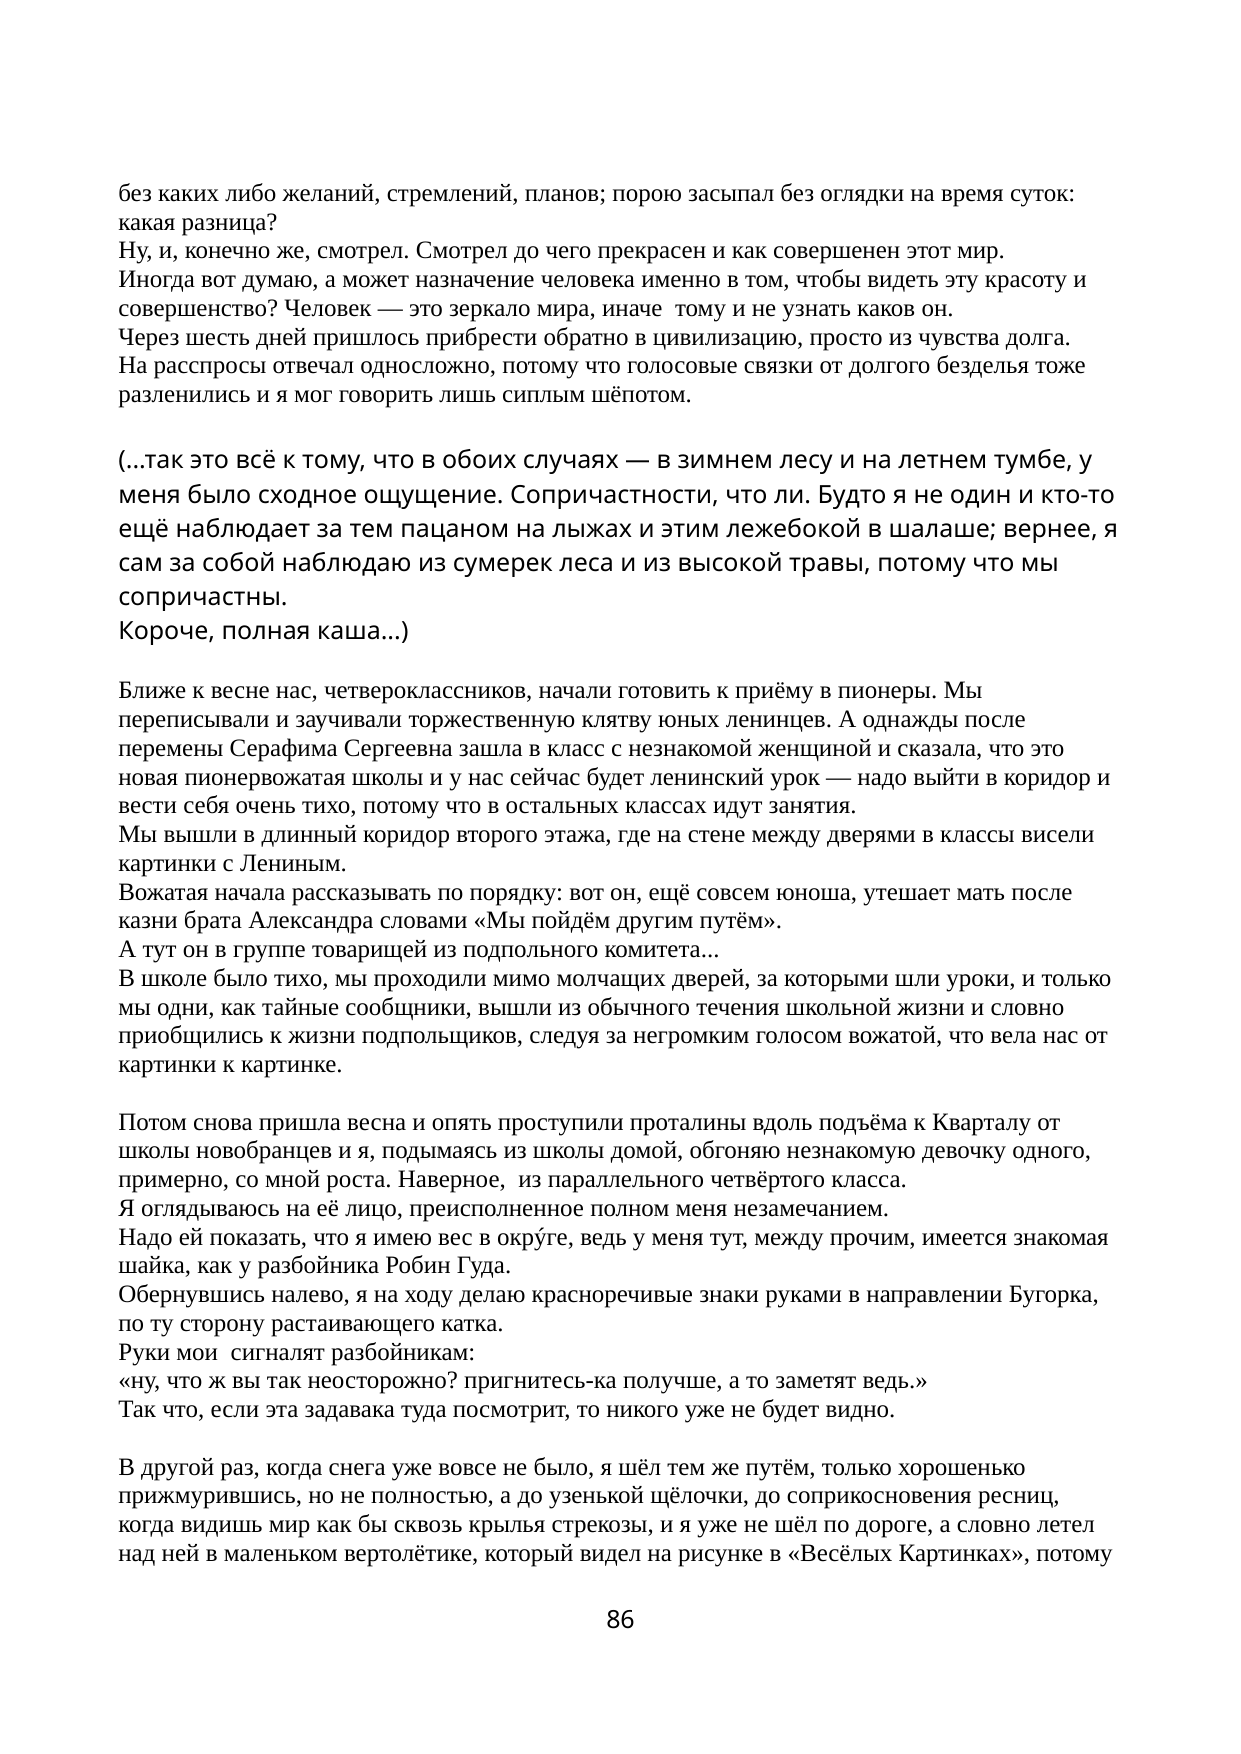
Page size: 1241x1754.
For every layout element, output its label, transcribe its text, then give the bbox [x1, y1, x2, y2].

text Надо ей показать, что я имею вес в окрýге, ведь у меня тут, между прочим, имеется знакомая шайка, как у разбойника Робин Гуда. [118, 1222, 1122, 1279]
text Короче, полная каша...) [118, 612, 1122, 647]
text «ну, что ж вы так неосторожно? пригнитесь-ка получше, а то заметят ведь.» [118, 1365, 1122, 1394]
text Вожатая начала рассказывать по порядку: вот он, ещё совсем юноша, утешает мать после казни брата Александра словами «Мы пойдём другим путём». [118, 877, 1122, 934]
text Мы вышли в длинный коридор второго этажа, где на стене между дверями в классы висели картинки с Лениным. [118, 819, 1122, 877]
text Обернувшись налево, я на ходу делаю красноречивые знаки руками в направлении Бугорка, по ту сторону растаивающего катка. [118, 1279, 1122, 1337]
text Руки мои сигналят разбойникам: [118, 1337, 1122, 1365]
text Через шесть дней пришлось прибрести обратно в цивилизацию, просто из чувства долга. [118, 322, 1122, 351]
text Ближе к весне нас, четвероклассников, начали готовить к приёму в пионеры. Мы переписывали и заучивали торжественную клятву юных ленинцев. А однажды после перемены Серафима Сергеевна зашла в класс с незнакомой женщиной и сказала, что это новая пионервожатая школы и у нас сейчас будет ленинский урок — надо выйти в коридор и вести себя очень тихо, потому что в остальных классах идут занятия. [118, 675, 1122, 819]
text Ну, и, конечно же, смотрел. Смотрел до чего прекрасен и как совершенен этот мир. [118, 236, 1122, 264]
text На расспросы отвечал односложно, потому что голосовые связки от долгого безделья тоже разленились и я мог говорить лишь сиплым шёпотом. [118, 351, 1122, 408]
text Так что, если эта задавака туда посмотрит, то никого уже не будет видно. [118, 1394, 1122, 1423]
text Потом снова пришла весна и опять проступили проталины вдоль подъёма к Кварталу от школы новобранцев и я, подымаясь из школы домой, обгоняю незнакомую девочку одного, примерно, со мной роста. Наверное, из параллельного четвёртого класса. [118, 1107, 1122, 1193]
text В школе было тихо, мы проходили мимо молчащих дверей, за которыми шли уроки, и только мы одни, как тайные сообщники, вышли из обычного течения школьной жизни и словно приобщились к жизни подпольщиков, следуя за негромким голосом вожатой, что вела нас от картинки к картинке. [118, 963, 1122, 1078]
text Иногда вот думаю, а может назначение человека именно в том, чтобы видеть эту красоту и совершенство? Человек — это зеркало мира, иначе тому и не узнать каков он. [118, 264, 1122, 322]
text А тут он в группе товарищей из подпольного комитета... [118, 934, 1122, 963]
text без каких либо желаний, стремлений, планов; порою засыпал без оглядки на время суток: какая разница? [118, 178, 1122, 236]
text (...так это всё к тому, что в обоих случаях — в зимнем лесу и на летнем тумбе, у меня было сходное ощущение. Сопричастности, что ли. Будто я не один и кто-то ещё наблюдает за тем пацаном на лыжах и этим лежебокой в шалаше; вернее, я сам за собой наблюдаю из сумерек леса и из высокой травы, потому что мы сопричастны. [118, 442, 1122, 612]
text Я оглядываюсь на её лицо, преисполненное полном меня незамечанием. [118, 1193, 1122, 1222]
text В другой раз, когда снега уже вовсе не было, я шёл тем же путём, только хорошенько прижмурившись, но не полностью, а до узенькой щёлочки, до соприкосновения ресниц, когда видишь мир как бы сквозь крылья стрекозы, и я уже не шёл по дороге, а словно летел над ней в маленьком вертолётике, который видел на рисунке в «Весёлых Картинках», потому [118, 1452, 1122, 1567]
